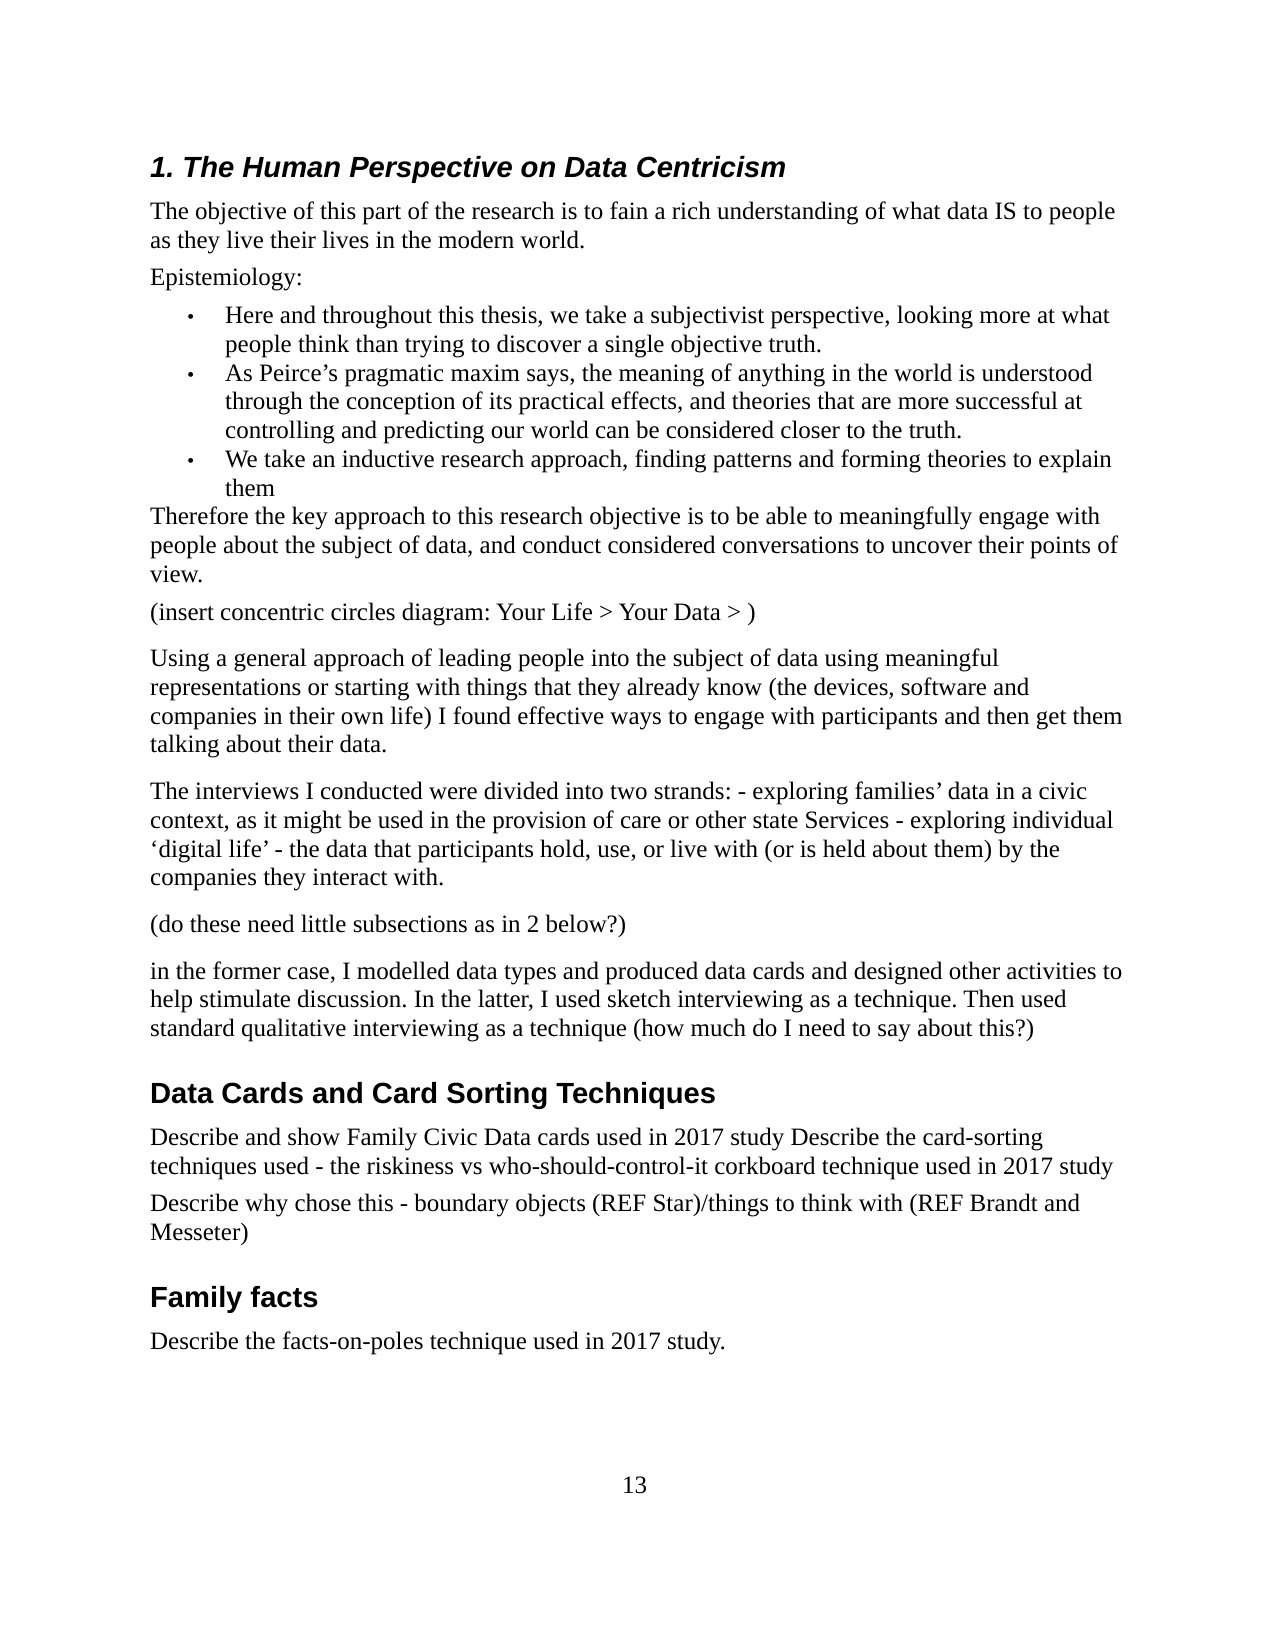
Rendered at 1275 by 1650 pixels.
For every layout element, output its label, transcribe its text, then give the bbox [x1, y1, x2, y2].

list As Peirce’s pragmatic maxim says, the meaning of anything in the world is understood through the conception of its practical effects, and theories that are more successful at controlling and predicting our world can be considered closer to the truth. [187, 358, 1125, 444]
subtitle 1. The Human Perspective on Data Centricism [150, 150, 1125, 183]
text Describe and show Family Civic Data cards used in 2017 study Describe the card-sorting techniques used - the riskiness vs who-should-control-it corkboard technique used in 2017 study [150, 1122, 1125, 1179]
text Epistemiology: [150, 262, 1125, 291]
subtitle Family facts [150, 1280, 1125, 1313]
text The objective of this part of the research is to fain a rich understanding of what data IS to people as they live their lives in the modern world. [150, 196, 1125, 253]
text Using a general approach of leading people into the subject of data using meaningful representations or starting with things that they already know (the devices, software and companies in their own life) I found effective ways to engage with participants and then get them talking about their data. [150, 643, 1125, 758]
text (insert concentric circles diagram: Your Life > Your Data > ) [150, 597, 1125, 625]
text Describe the facts-on-poles technique used in 2017 study. [150, 1326, 1125, 1355]
text Therefore the key approach to this research objective is to be able to meaningfully engage with people about the subject of data, and conduct considered conversations to uncover their points of view. [150, 501, 1125, 588]
text in the former case, I modelled data types and produced data cards and designed other activities to help stimulate discussion. In the latter, I used sketch interviewing as a technique. Then used standard qualitative interviewing as a technique (how much do I need to say about this?) [150, 956, 1125, 1042]
text (do these need little subsections as in 2 below?) [150, 909, 1125, 938]
subtitle Data Cards and Card Sorting Techniques [150, 1076, 1125, 1109]
text The interviews I conducted were divided into two strands: - exploring families’ data in a civic context, as it might be used in the provision of care or other state Services - exploring individual ‘digital life’ - the data that participants hold, use, or live with (or is held about them) by the companies they interact with. [150, 776, 1125, 891]
list We take an inductive research approach, finding patterns and forming theories to explain them [187, 444, 1125, 501]
list Here and throughout this thesis, we take a subjectivist perspective, looking more at what people think than trying to discover a single objective truth. [187, 300, 1125, 358]
text Describe why chose this - boundary objects (REF Star)/things to think with (REF Brandt and Messeter) [150, 1188, 1125, 1246]
